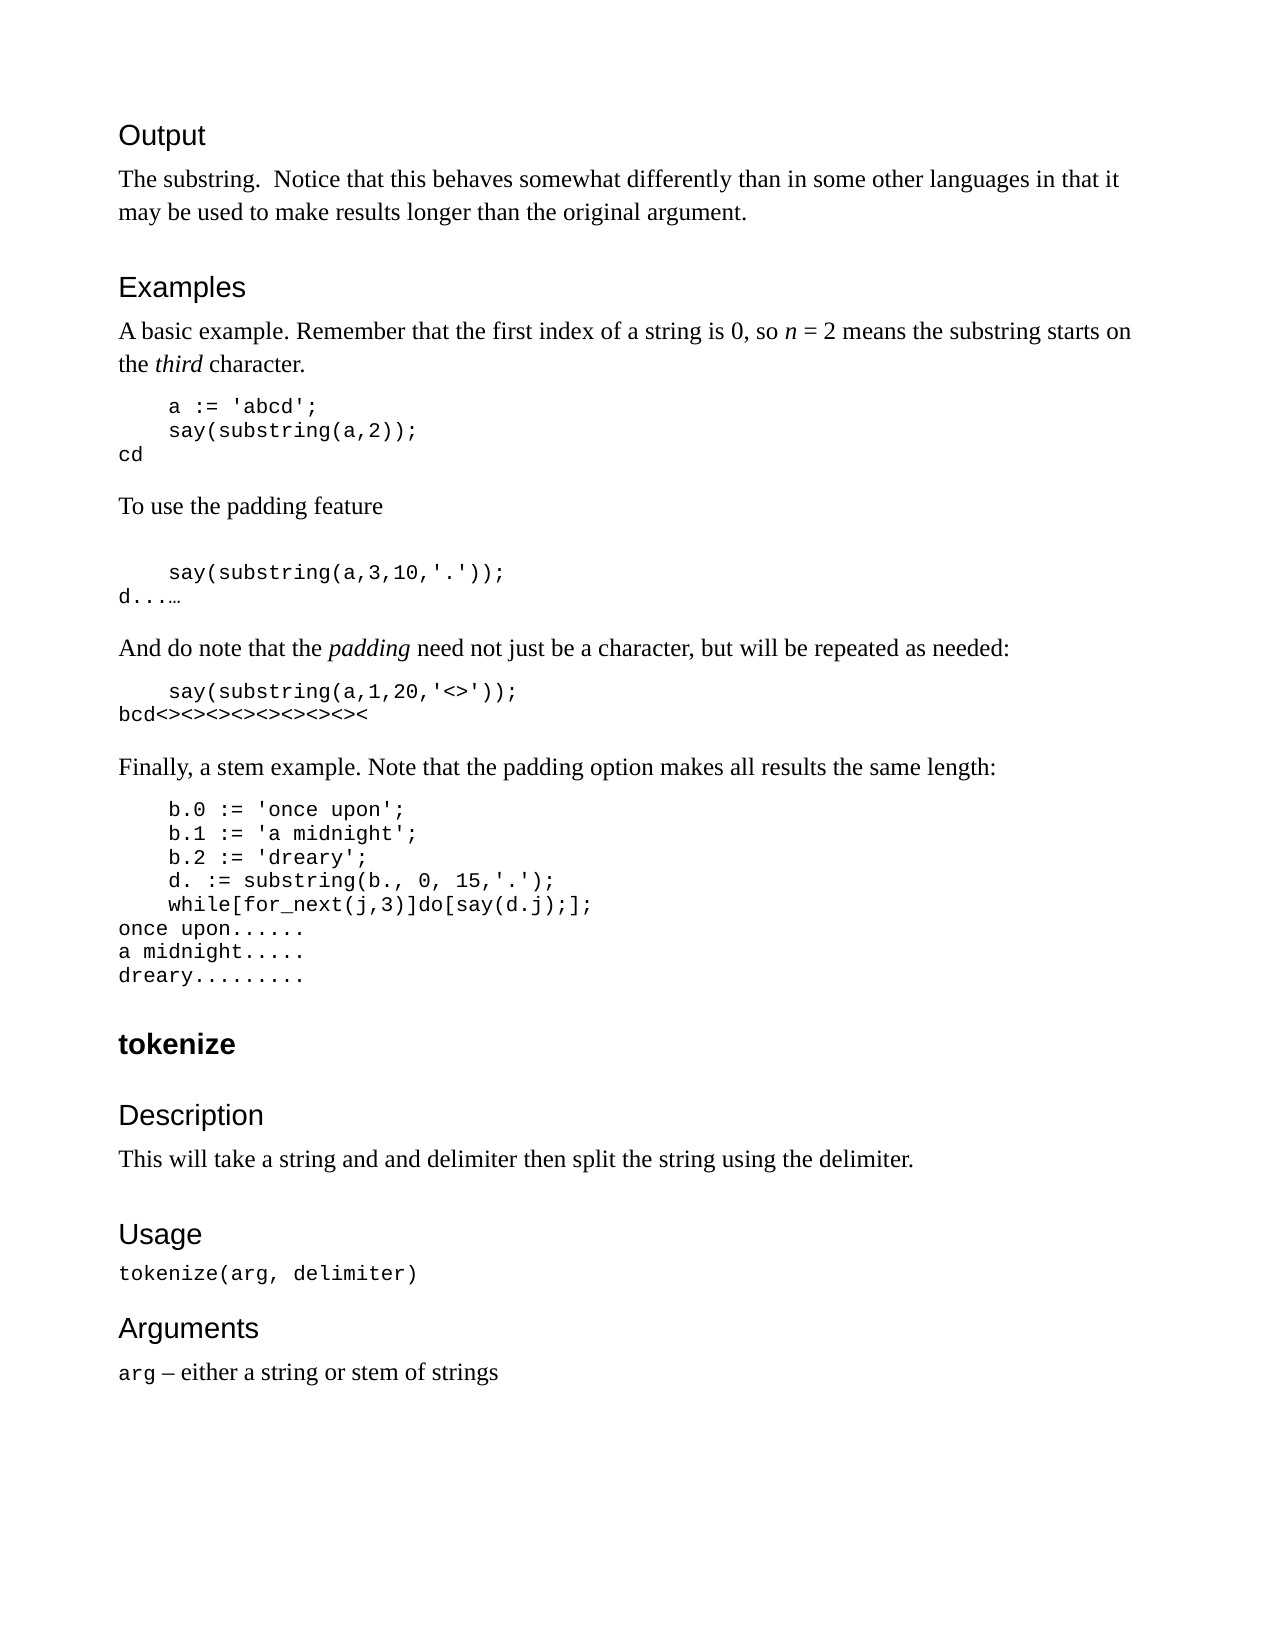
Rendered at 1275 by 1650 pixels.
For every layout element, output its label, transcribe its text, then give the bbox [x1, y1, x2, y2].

subtitle Output [118, 118, 1157, 152]
subtitle Arguments [118, 1311, 1157, 1345]
text a midnight..... [118, 941, 1157, 965]
text To use the padding feature [118, 491, 1157, 520]
text And do note that the padding need not just be a character, but will be repeated as needed: [118, 633, 1157, 662]
text The substring. Notice that this behaves somewhat differently than in some other languages in that it may be used to make results longer than the original argument. [118, 164, 1157, 226]
text Finally, a stem example. Note that the padding option makes all results the same length: [118, 752, 1157, 781]
text d...… [118, 586, 1157, 609]
text A basic example. Remember that the first index of a string is 0, so n = 2 means the substring starts on the third character. [118, 316, 1157, 378]
subtitle Examples [118, 270, 1157, 303]
text say(substring(a,1,20,'<>')); [118, 681, 1157, 704]
text bcd<><><><><><><><>< [118, 704, 1157, 728]
text say(substring(a,2)); [118, 420, 1157, 444]
text b.1 := 'a midnight'; [118, 823, 1157, 847]
text d. := substring(b., 0, 15,'.'); [118, 870, 1157, 894]
text This will take a string and and delimiter then split the string using the delimiter. [118, 1144, 1157, 1173]
text tokenize(arg, delimiter) [118, 1263, 1157, 1286]
text once upon...... [118, 918, 1157, 941]
text arg – either a string or stem of strings [118, 1357, 1157, 1387]
subtitle Description [118, 1098, 1157, 1132]
text dreary......... [118, 965, 1157, 988]
text b.0 := 'once upon'; [118, 799, 1157, 823]
subtitle tokenize [118, 1027, 1157, 1061]
text while[for_next(j,3)]do[say(d.j);]; [118, 894, 1157, 918]
text a := 'abcd'; [118, 396, 1157, 420]
text say(substring(a,3,10,'.')); [118, 562, 1157, 586]
subtitle Usage [118, 1217, 1157, 1250]
text cd [118, 444, 1157, 467]
text b.2 := 'dreary'; [118, 847, 1157, 870]
